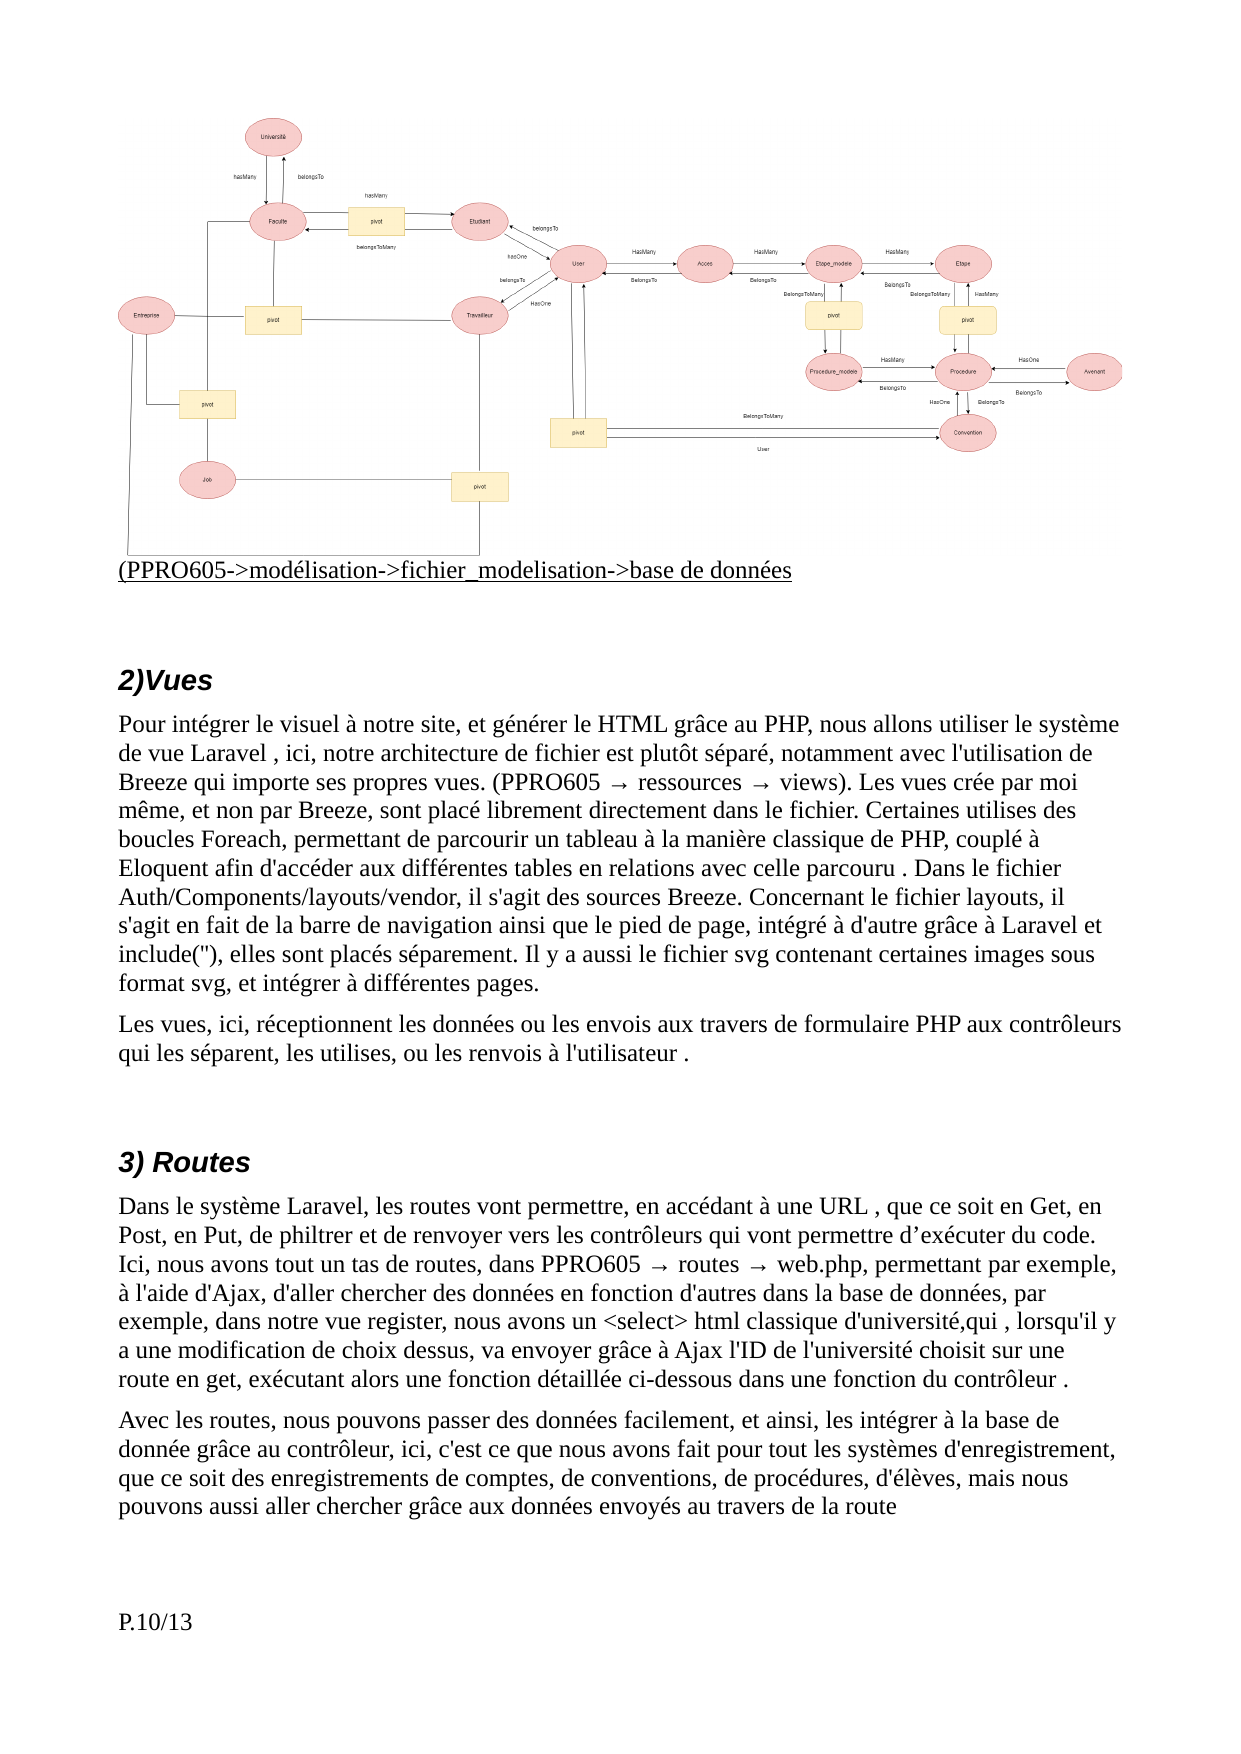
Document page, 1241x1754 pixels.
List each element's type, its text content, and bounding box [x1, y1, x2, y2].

text (PPRO605->modélisation->fichier_modelisation->base de données [118, 556, 1122, 584]
picture [118, 118, 1123, 556]
subtitle 2)Vues [118, 663, 1122, 697]
text Pour intégrer le visuel à notre site, et générer le HTML grâce au PHP, nous allons utiliser le système de vue Laravel , ici, notre architecture de fichier est plutôt séparé, notamment avec l'utilisation de Breeze qui importe ses propres vues. (PPRO605 → ressources → views). Les vues crée par moi même, et non par Breeze, sont placé librement directement dans le fichier. Certaines utilises des boucles Foreach, permettant de parcourir un tableau à la manière classique de PHP, couplé à Eloquent afin d'accéder aux différentes tables en relations avec celle parcouru . Dans le fichier Auth/Components/layouts/vendor, il s'agit des sources Breeze. Concernant le fichier layouts, il s'agit en fait de la barre de navigation ainsi que le pied de page, intégré à d'autre grâce à Laravel et include(''), elles sont placés séparement. Il y a aussi le fichier svg contenant certaines images sous format svg, et intégrer à différentes pages. [118, 709, 1122, 997]
text Les vues, ici, réceptionnent les données ou les envois aux travers de formulaire PHP aux contrôleurs qui les séparent, les utilises, ou les renvois à l'utilisateur . [118, 1009, 1122, 1067]
text Dans le système Laravel, les routes vont permettre, en accédant à une URL , que ce soit en Get, en Post, en Put, de philtrer et de renvoyer vers les contrôleurs qui vont permettre d’exécuter du code. Ici, nous avons tout un tas de routes, dans PPRO605 → routes → web.php, permettant par exemple, à l'aide d'Ajax, d'aller chercher des données en fonction d'autres dans la base de données, par exemple, dans notre vue register, nous avons un <select> html classique d'université,qui , lorsqu'il y a une modification de choix dessus, va envoyer grâce à Ajax l'ID de l'université choisit sur une route en get, exécutant alors une fonction détaillée ci-dessous dans une fonction du contrôleur . [118, 1191, 1122, 1393]
subtitle 3) Routes [118, 1145, 1122, 1179]
text Avec les routes, nous pouvons passer des données facilement, et ainsi, les intégrer à la base de donnée grâce au contrôleur, ici, c'est ce que nous avons fait pour tout les systèmes d'enregistrement, que ce soit des enregistrements de comptes, de conventions, de procédures, d'élèves, mais nous pouvons aussi aller chercher grâce aux données envoyés au travers de la route [118, 1405, 1122, 1520]
